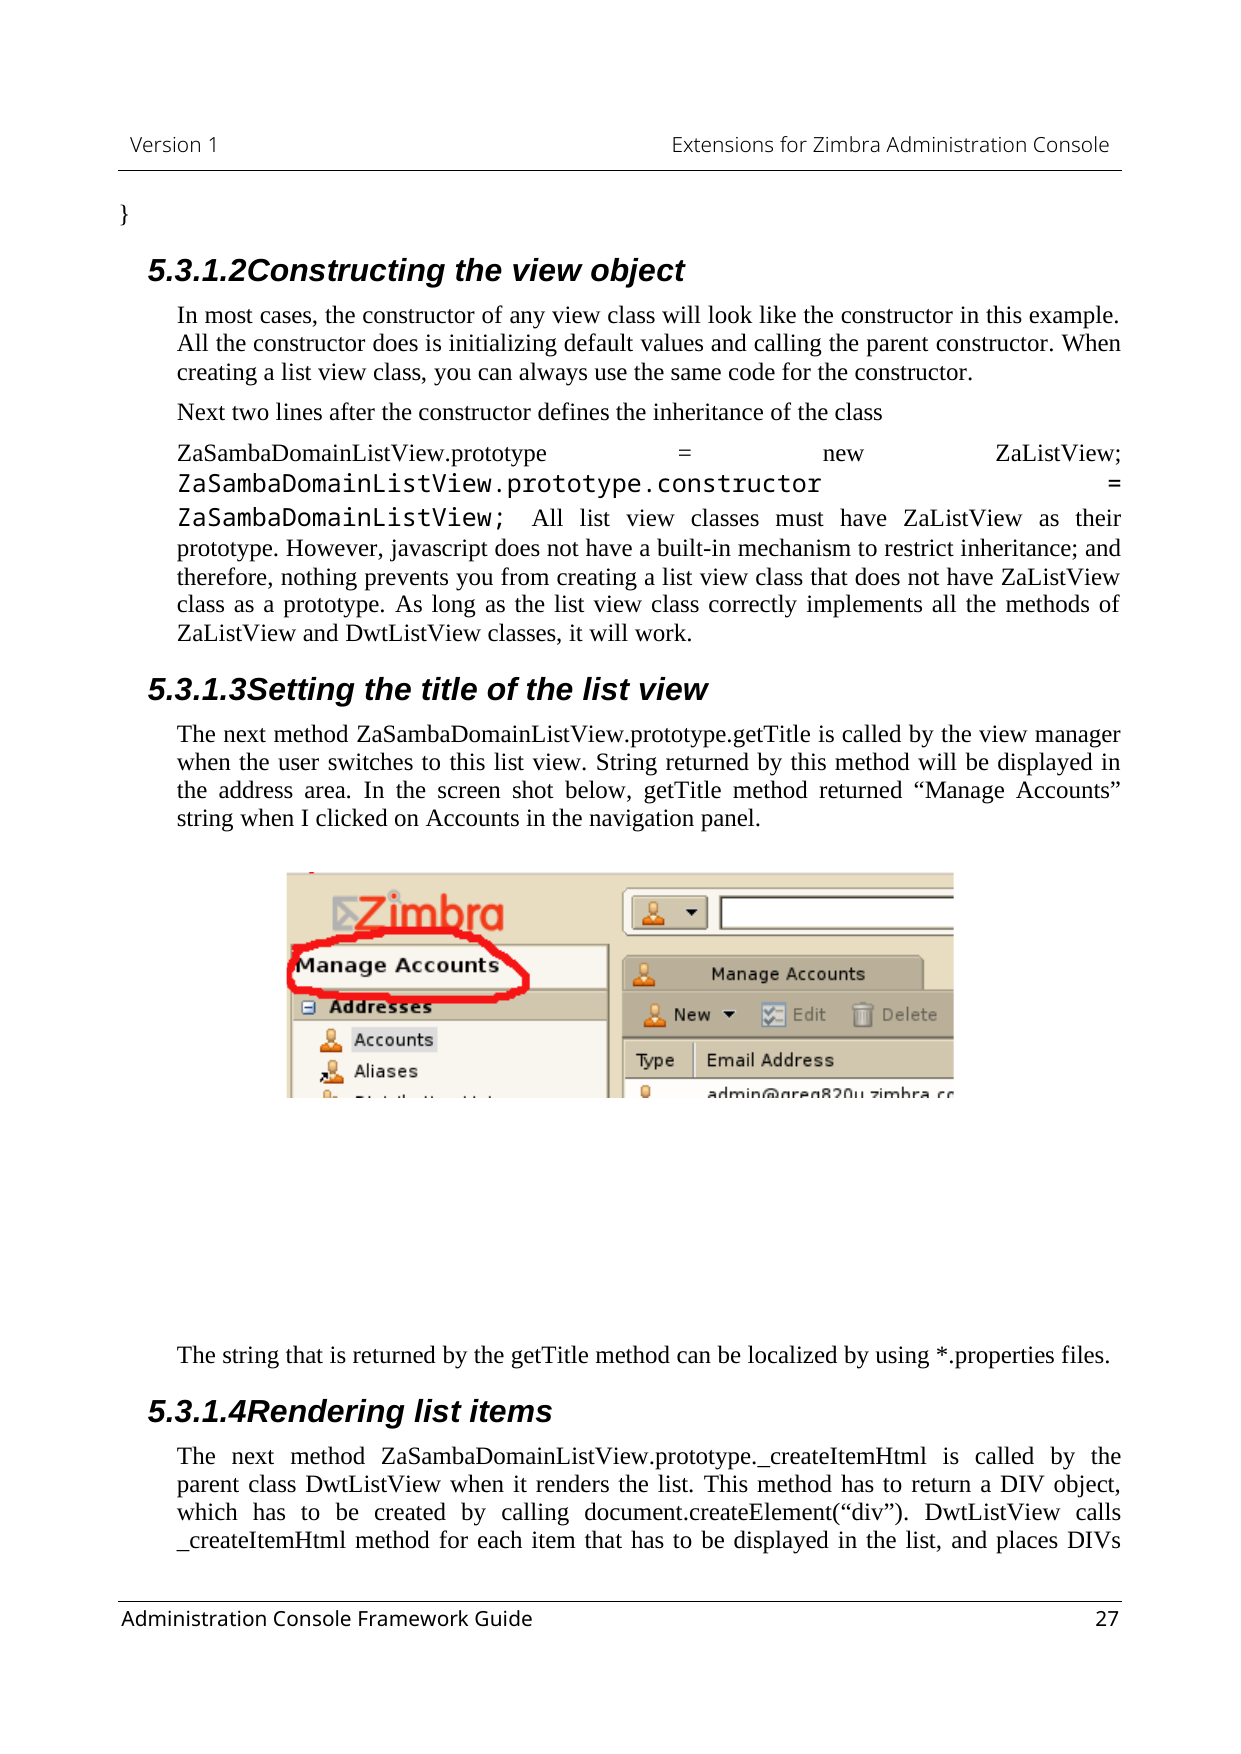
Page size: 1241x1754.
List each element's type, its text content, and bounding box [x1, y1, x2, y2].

text } [118, 200, 1122, 228]
text Next two lines after the constructor defines the inheritance of the class [177, 398, 1122, 426]
text The string that is returned by the getTitle method can be localized by using *.properties files. [177, 1341, 1122, 1369]
subtitle Rendering list items [148, 1394, 1122, 1430]
subtitle Constructing the view object [148, 253, 1122, 289]
text The next method ZaSambaDomainListView.prototype._createItemHtml is called by the parent class DwtListView when it renders the list. This method has to return a DIV object, which has to be created by calling document.createElement(“div”). DwtListView calls _createItemHtml method for each item that has to be displayed in the list, and places DIVs [177, 1442, 1122, 1554]
text In most cases, the constructor of any view class will look like the constructor in this example. All the constructor does is initializing default values and calling the parent constructor. When creating a list view class, you can always use the same code for the constructor. [177, 301, 1122, 385]
subtitle Setting the title of the list view [148, 671, 1122, 707]
picture [286, 872, 954, 1098]
text ZaSambaDomainListView.prototype = new ZaListView; ZaSambaDomainListView.prototype.constructor = ZaSambaDomainListView; All list view classes must have ZaListView as their prototype. However, javascript does not have a built-in mechanism to restrict inheritance; and therefore, nothing prevents you from creating a list view class that does not have ZaListView class as a prototype. As long as the list view class correctly implements all the methods of ZaListView and DwtListView classes, it will work. [177, 438, 1122, 646]
text The next method ZaSambaDomainListView.prototype.getTitle is called by the view manager when the user switches to this list view. String returned by this method will be displayed in the address area. In the screen shot below, getTitle method returned “Manage Accounts” string when I clicked on Accounts in the navigation panel. [177, 720, 1122, 832]
